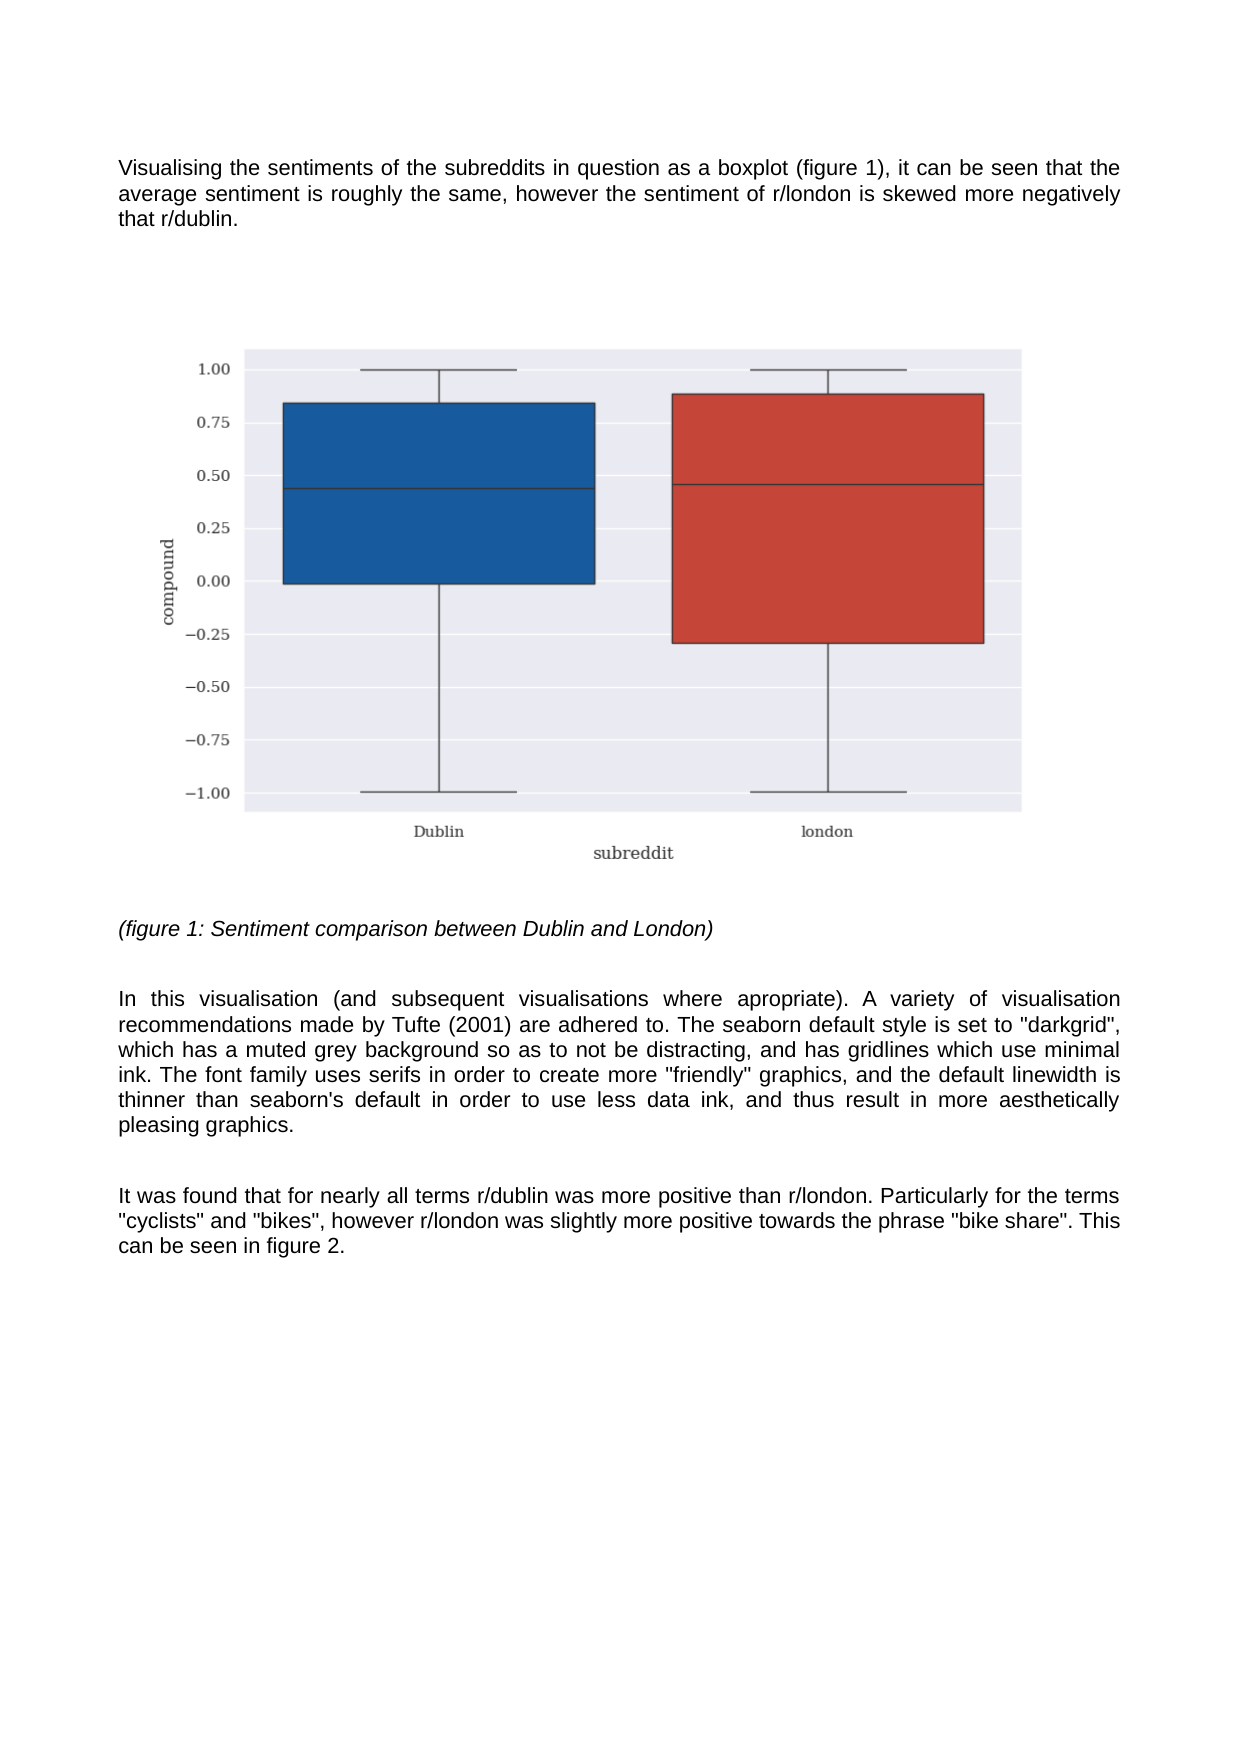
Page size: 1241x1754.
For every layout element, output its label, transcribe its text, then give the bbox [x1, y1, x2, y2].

picture [118, 276, 1123, 879]
text Visualising the sentiments of the subreddits in question as a boxplot (figure 1), it can be seen that the average sentiment is roughly the same, however the sentiment of r/london is skewed more negatively that r/dublin. [118, 155, 1122, 231]
text It was found that for nearly all terms r/dublin was more positive than r/london. Particularly for the terms "cyclists" and "bikes", however r/london was slightly more positive towards the phrase "bike share". This can be seen in figure 2. [118, 1183, 1122, 1258]
text (figure 1: Sentiment comparison between Dublin and London) [118, 916, 1122, 941]
text In this visualisation (and subsequent visualisations where apropriate). A variety of visualisation recommendations made by Tufte (2001) are adhered to. The seaborn default style is set to "darkgrid", which has a muted grey background so as to not be distracting, and has gridlines which use minimal ink. The font family uses serifs in order to create more "friendly" graphics, and the default linewidth is thinner than seaborn's default in order to use less data ink, and thus result in more aesthetically pleasing graphics. [118, 986, 1122, 1137]
